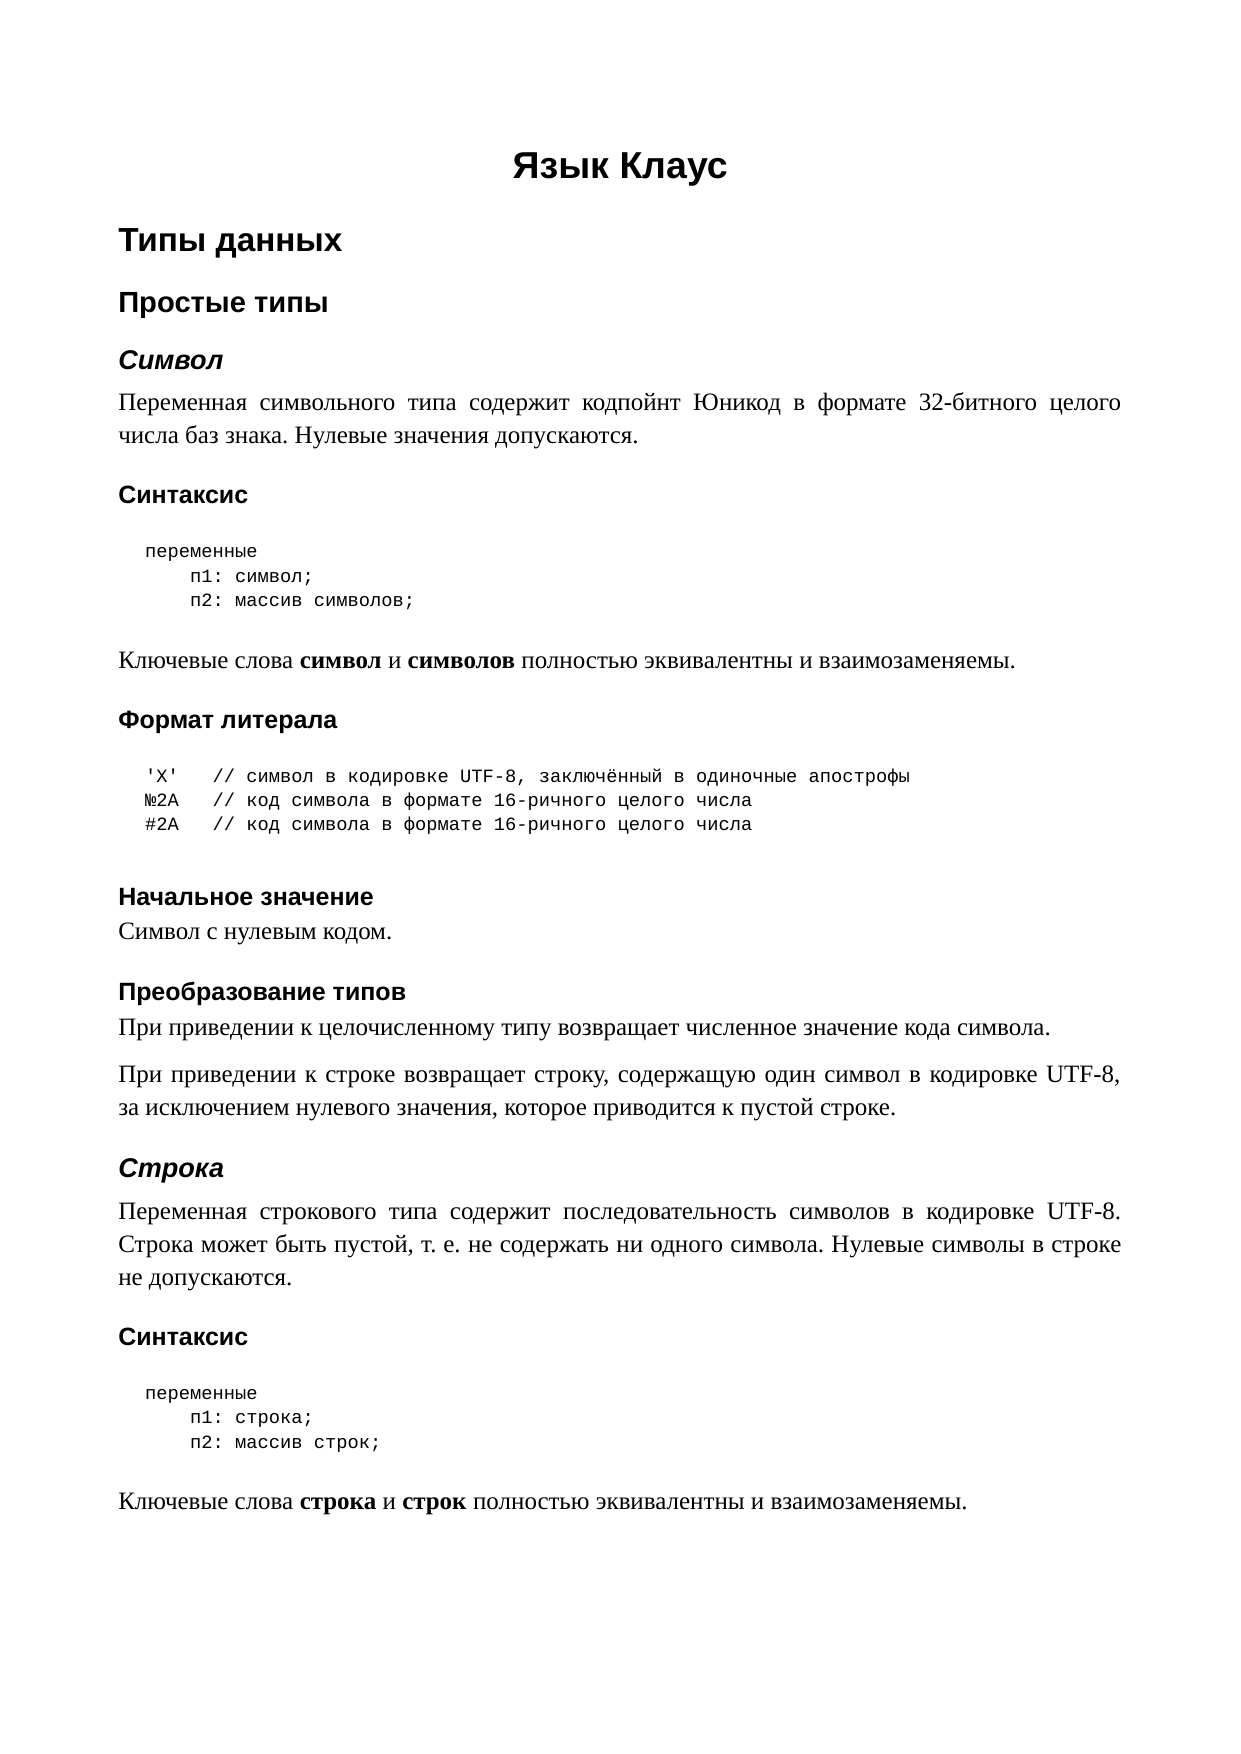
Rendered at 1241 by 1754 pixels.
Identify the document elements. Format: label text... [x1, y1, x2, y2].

text При приведении к целочисленному типу возвращает численное значение кода символа. [118, 1012, 1122, 1040]
text №2A // код символа в формате 16-ричного целого числа [136, 782, 1104, 806]
text Переменная символьного типа содержит кодпойнт Юникод в формате 32-битного целого числа баз знака. Нулевые значения допускаются. [118, 387, 1122, 449]
text Ключевые слова символ и символов полностью эквивалентны и взаимозаменяемы. [118, 645, 1122, 673]
subtitle Синтаксис [118, 1322, 1122, 1351]
subtitle Символ [118, 344, 1122, 375]
text 'X' // символ в кодировке UTF-8, заключённый в одиночные апострофы [136, 757, 1104, 782]
subtitle Преобразование типов [118, 977, 1122, 1005]
subtitle Простые типы [118, 285, 1122, 319]
subtitle Начальное значение [118, 881, 1122, 910]
text Ключевые слова строка и строк полностью эквивалентны и взаимозаменяемы. [118, 1486, 1122, 1515]
subtitle Язык Клаус [118, 143, 1122, 186]
subtitle Строка [118, 1152, 1122, 1183]
subtitle Типы данных [118, 219, 1122, 258]
subtitle Формат литерала [118, 705, 1122, 733]
text переменные п1: строка; п2: массив строк; [136, 1375, 1104, 1463]
text При приведении к строке возвращает строку, содержащую один символ в кодировке UTF-8, за исключением нулевого значения, которое приводится к пустой строке. [118, 1059, 1122, 1121]
text Переменная строкового типа содержит последовательность символов в кодировке UTF-8. Строка может быть пустой, т. е. не содержать ни одного символа. Нулевые символы в строке не допускаются. [118, 1196, 1122, 1291]
text переменные п1: символ; п2: массив символов; [136, 533, 1104, 621]
text #2A // код символа в формате 16-ричного целого числа [136, 806, 1104, 845]
subtitle Синтаксис [118, 481, 1122, 509]
text Символ с нулевым кодом. [118, 916, 1122, 945]
